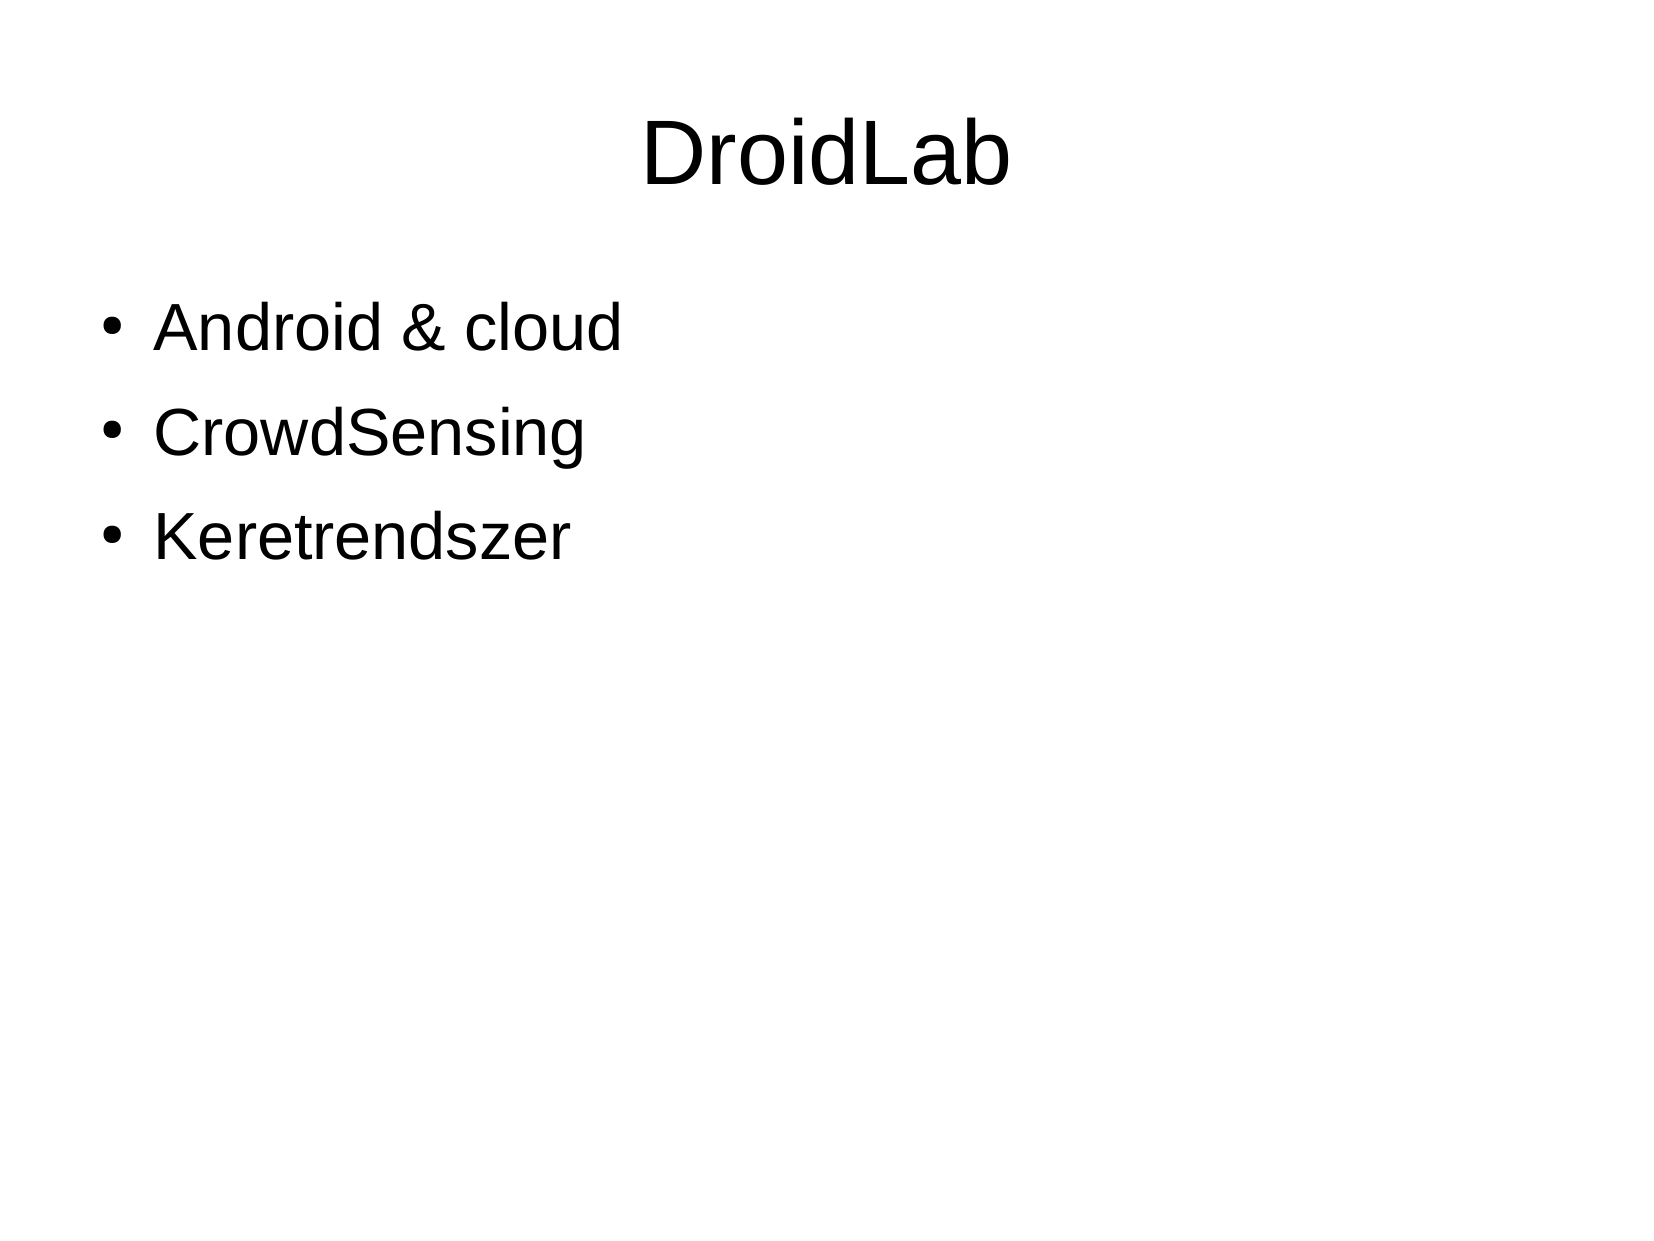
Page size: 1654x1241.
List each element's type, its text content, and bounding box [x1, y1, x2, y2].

title DroidLab [82, 49, 1571, 257]
list Android & cloud CrowdSensing Keretrendszer [82, 290, 1571, 1109]
